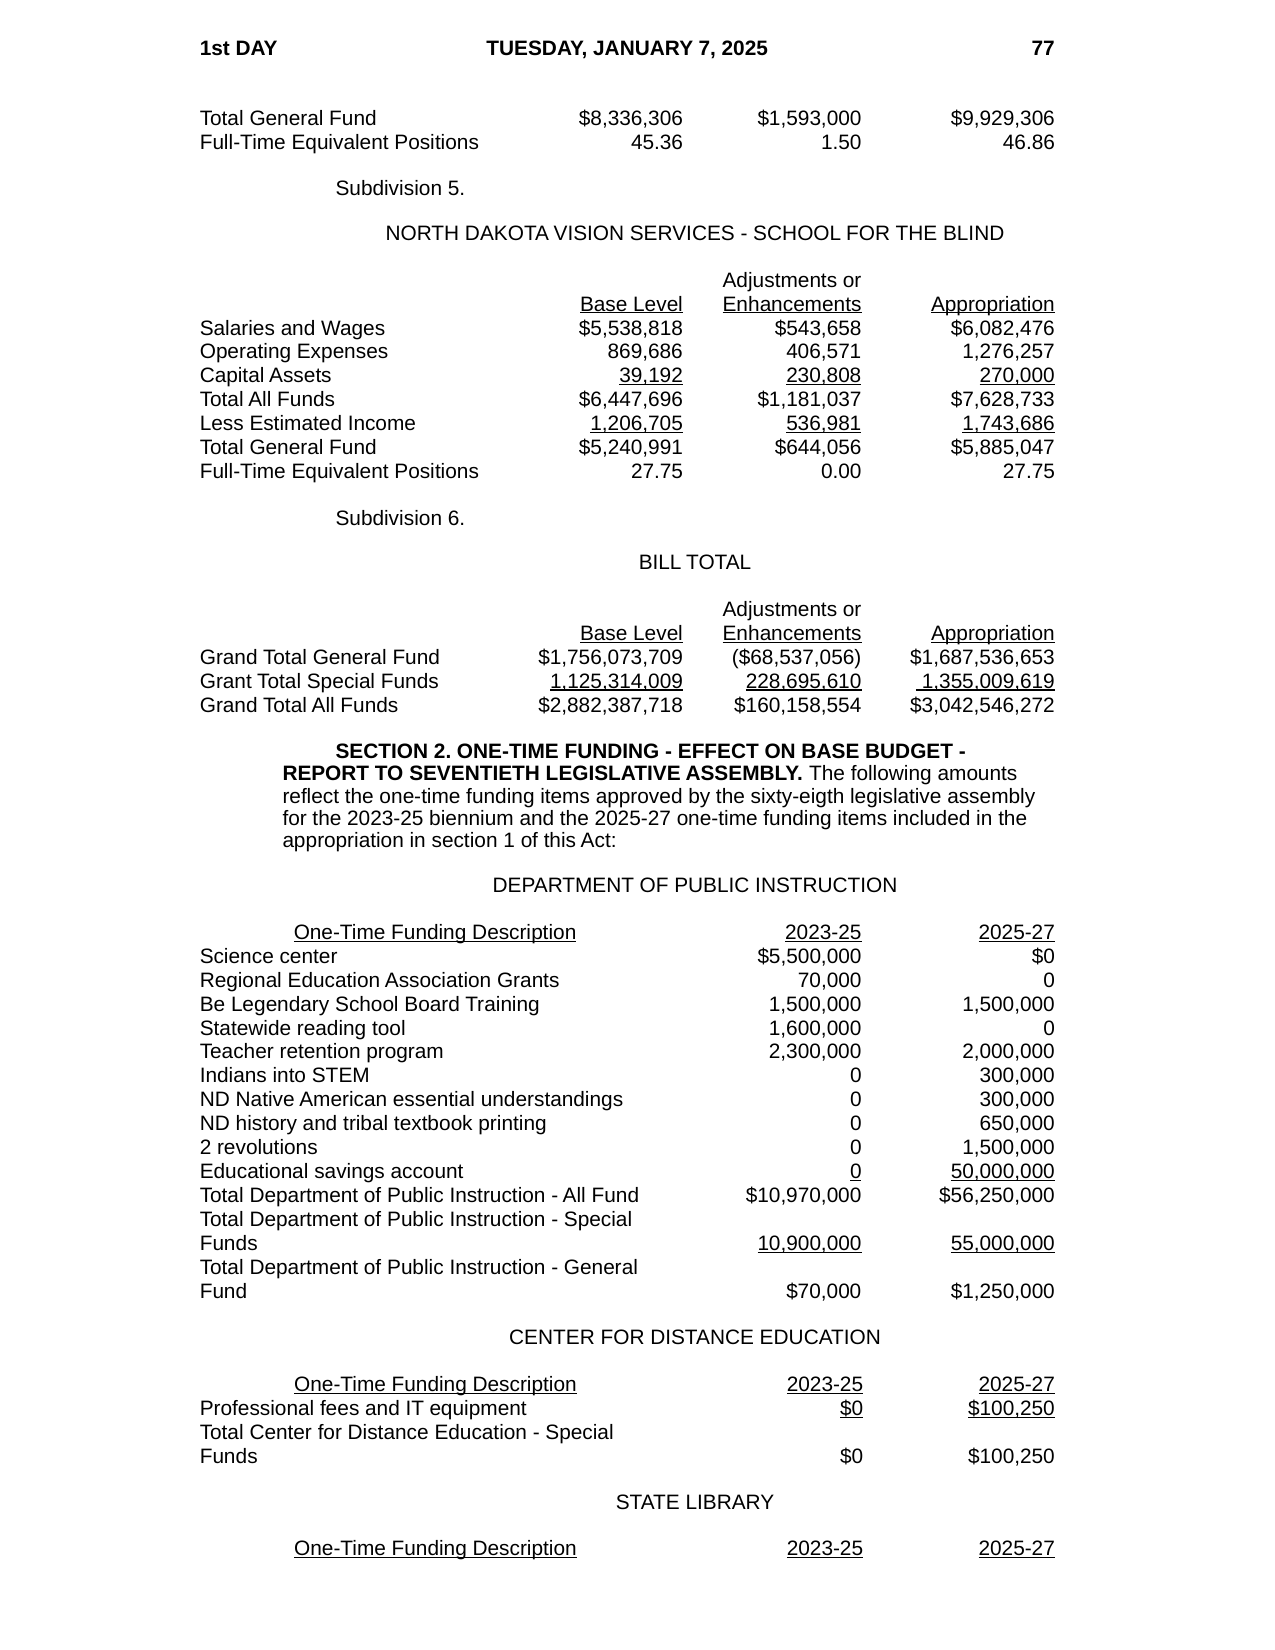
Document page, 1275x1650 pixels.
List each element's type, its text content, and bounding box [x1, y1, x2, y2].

table_cell ND Native American essential understandings [200, 1087, 670, 1111]
table_cell $5,885,047 [861, 435, 1054, 459]
table_cell $70,000 [670, 1255, 861, 1303]
table_cell 2,000,000 [861, 1039, 1054, 1063]
table_cell 0 [670, 1159, 861, 1183]
table_cell Grand Total All Funds [200, 693, 522, 716]
table_cell ($68,537,056) [683, 645, 861, 668]
table_cell Statewide reading tool [200, 1015, 670, 1039]
table_cell Operating Expenses [200, 339, 522, 363]
table_cell 55,000,000 [861, 1207, 1054, 1255]
table_cell 0 [670, 1087, 861, 1111]
text Subdivision 6. [282, 507, 1054, 529]
table_cell $160,158,554 [683, 693, 861, 716]
table_cell $7,628,733 [861, 387, 1054, 411]
table_cell 270,000 [861, 363, 1054, 387]
table_header 2025-27 [0, 0, 118, 42]
table_cell 0 [861, 1015, 1054, 1039]
table_cell Total General Fund [200, 435, 522, 459]
table_cell 1,125,314,009 [522, 669, 683, 692]
table_header [200, 268, 522, 315]
table_cell $1,687,536,653 [861, 645, 1054, 668]
table_header Adjustments or Enhancements [683, 597, 861, 644]
table_cell $5,500,000 [670, 944, 861, 967]
table_cell Grant Total Special Funds [200, 669, 522, 692]
table_cell Grand Total General Fund [200, 645, 522, 668]
table_cell $6,447,696 [522, 387, 683, 411]
table_cell $5,538,818 [522, 315, 683, 339]
table_cell $1,756,073,709 [522, 645, 683, 668]
table_cell $1,250,000 [861, 1255, 1054, 1303]
table_cell Science center [200, 944, 670, 967]
table_cell $543,658 [683, 315, 861, 339]
table_header Adjustments or Enhancements [683, 268, 861, 315]
table_cell 869,686 [522, 339, 683, 363]
table_cell 0 [670, 1135, 861, 1159]
table_cell $56,250,000 [861, 1183, 1054, 1207]
table_cell 1,600,000 [670, 1015, 861, 1039]
table_cell 1,355,009,619 [861, 669, 1054, 692]
table_cell $1,593,000 [683, 106, 861, 130]
table_header 2025-27 [863, 1536, 1054, 1560]
table_cell Professional fees and IT equipment [200, 1396, 671, 1419]
table_cell $0 [861, 944, 1054, 967]
text DEPARTMENT OF PUBLIC INSTRUCTION [282, 875, 1054, 897]
table_cell Teacher retention program [200, 1039, 670, 1063]
table_header 2023-25 [671, 1536, 863, 1560]
table_cell 650,000 [861, 1111, 1054, 1135]
table_cell 1,206,705 [522, 411, 683, 435]
table_cell $3,042,546,272 [861, 693, 1054, 716]
table_cell $1,181,037 [683, 387, 861, 411]
table_cell Indians into STEM [200, 1063, 670, 1087]
text Subdivision 5. [282, 178, 1054, 200]
table_cell 536,981 [683, 411, 861, 435]
table_cell 1,500,000 [670, 991, 861, 1015]
table_cell 70,000 [670, 968, 861, 991]
table_cell 300,000 [861, 1087, 1054, 1111]
table_cell Total Department of Public Instruction - Special Funds [200, 1207, 670, 1255]
table_cell ND history and tribal textbook printing [200, 1111, 670, 1135]
table_header Appropriation [861, 268, 1054, 315]
table_cell Total Department of Public Instruction - All Fund [200, 1183, 670, 1207]
table_header [200, 597, 522, 644]
table_cell $5,240,991 [522, 435, 683, 459]
table_cell 10,900,000 [670, 1207, 861, 1255]
table_cell 0.00 [683, 459, 861, 483]
text CENTER FOR DISTANCE EDUCATION [282, 1327, 1054, 1349]
table_cell $10,970,000 [670, 1183, 861, 1207]
table_header One-Time Funding Description [200, 1536, 671, 1560]
table_cell 0 [670, 1111, 861, 1135]
text BILL TOTAL [282, 552, 1054, 574]
table_cell 228,695,610 [683, 669, 861, 692]
table_cell 50,000,000 [861, 1159, 1054, 1183]
text NORTH DAKOTA VISION SERVICES - SCHOOL FOR THE BLIND [282, 223, 1054, 245]
table_cell Be Legendary School Board Training [200, 991, 670, 1015]
table_cell 0 [670, 1063, 861, 1087]
table_cell Full-Time Equivalent Positions [200, 130, 522, 154]
table_cell 300,000 [861, 1063, 1054, 1087]
table_cell 406,571 [683, 339, 861, 363]
table_header 2025-27 [863, 1372, 1054, 1396]
table_cell 27.75 [861, 459, 1054, 483]
table_header Base Level [522, 268, 683, 315]
table_cell Total All Funds [200, 387, 522, 411]
table_cell $9,929,306 [861, 106, 1054, 130]
text STATE LIBRARY [282, 1491, 1054, 1514]
table_cell 45.36 [522, 130, 683, 154]
table_cell Full-Time Equivalent Positions [200, 459, 522, 483]
table_cell $6,082,476 [861, 315, 1054, 339]
text SECTION 2. ONE-TIME FUNDING - EFFECT ON BASE BUDGET - REPORT TO SEVENTIETH LEGISLATIVE ASSEMBLY. The following amounts reflect the one-time funding items approved by the sixty-eigth legislative assembly for the 2023-25 biennium and the 2025-27 one-time funding items included in the appropriation in section 1 of this Act: [282, 740, 1054, 852]
table_header One-Time Funding Description [200, 1372, 671, 1396]
table_cell 2 revolutions [200, 1135, 670, 1159]
table_cell 27.75 [522, 459, 683, 483]
table_cell 1,500,000 [861, 1135, 1054, 1159]
table_cell Total Center for Distance Education - Special Funds [200, 1420, 671, 1467]
table_cell Salaries and Wages [200, 315, 522, 339]
table_cell Regional Education Association Grants [200, 968, 670, 991]
table_cell $8,336,306 [522, 106, 683, 130]
table_cell Less Estimated Income [200, 411, 522, 435]
table_cell Total General Fund [200, 106, 522, 130]
table_header 2023-25 [670, 920, 861, 943]
table_cell $100,250 [863, 1420, 1054, 1467]
table_cell $100,250 [863, 1396, 1054, 1419]
table_header Appropriation [861, 597, 1054, 644]
table_cell $2,882,387,718 [522, 693, 683, 716]
table_header 2023-25 [671, 1372, 863, 1396]
table_cell 46.86 [861, 130, 1054, 154]
table_cell 2,300,000 [670, 1039, 861, 1063]
table_header 2025-27 [861, 920, 1054, 943]
table_cell 1,743,686 [861, 411, 1054, 435]
table_header One-Time Funding Description [200, 920, 670, 943]
table_cell Educational savings account [200, 1159, 670, 1183]
table_cell 1.50 [683, 130, 861, 154]
table_cell Total Department of Public Instruction - General Fund [200, 1255, 670, 1303]
table_cell 1,500,000 [861, 991, 1054, 1015]
table_cell $0 [671, 1396, 863, 1419]
table_cell 39,192 [522, 363, 683, 387]
table_cell 230,808 [683, 363, 861, 387]
table_cell Capital Assets [200, 363, 522, 387]
table_cell $644,056 [683, 435, 861, 459]
table_cell $0 [671, 1420, 863, 1467]
table_cell 1,276,257 [861, 339, 1054, 363]
table_header Base Level [522, 597, 683, 644]
table_cell 0 [861, 968, 1054, 991]
